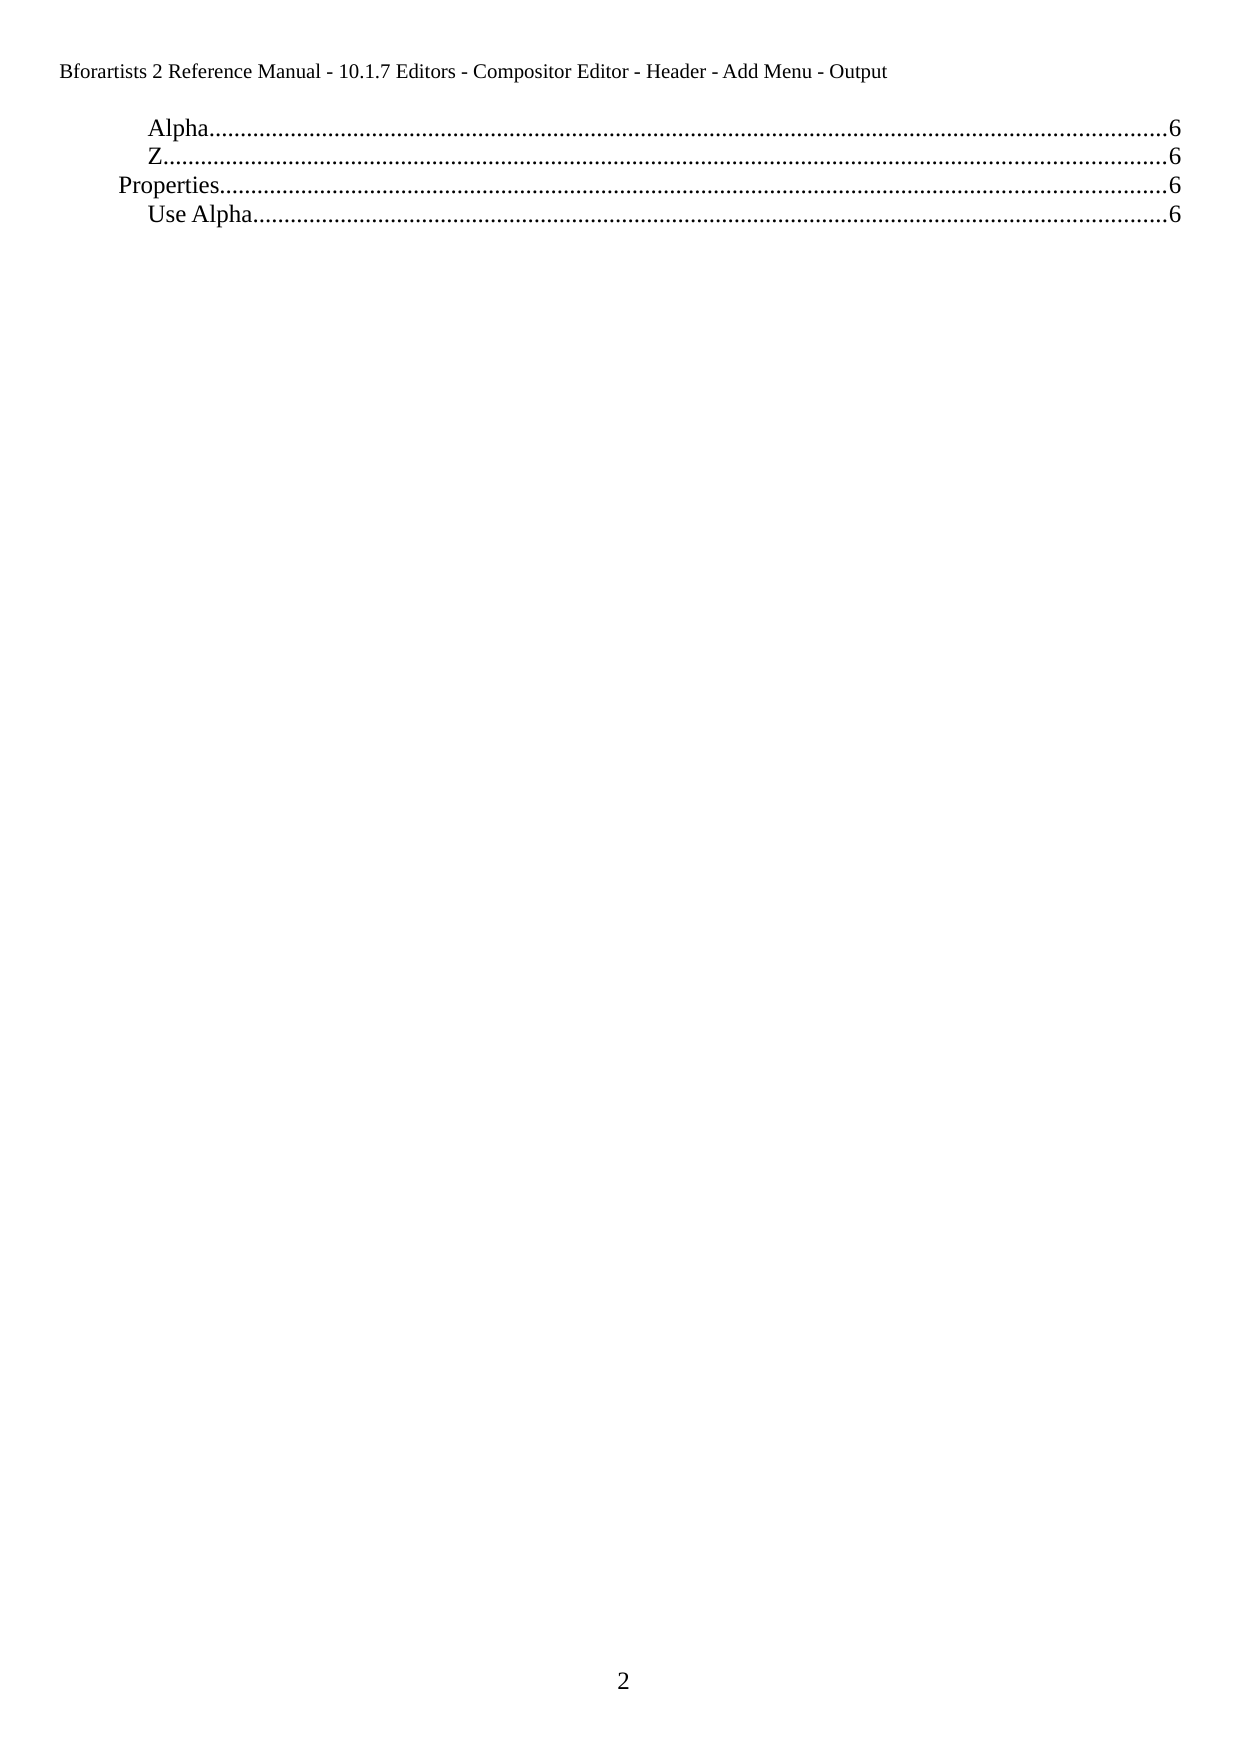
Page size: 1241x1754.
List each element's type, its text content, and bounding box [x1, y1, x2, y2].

text Z 6 [147, 141, 1181, 170]
text Properties 6 [118, 170, 1181, 199]
text Use Alpha 6 [147, 199, 1181, 228]
text Alpha 6 [147, 113, 1181, 141]
